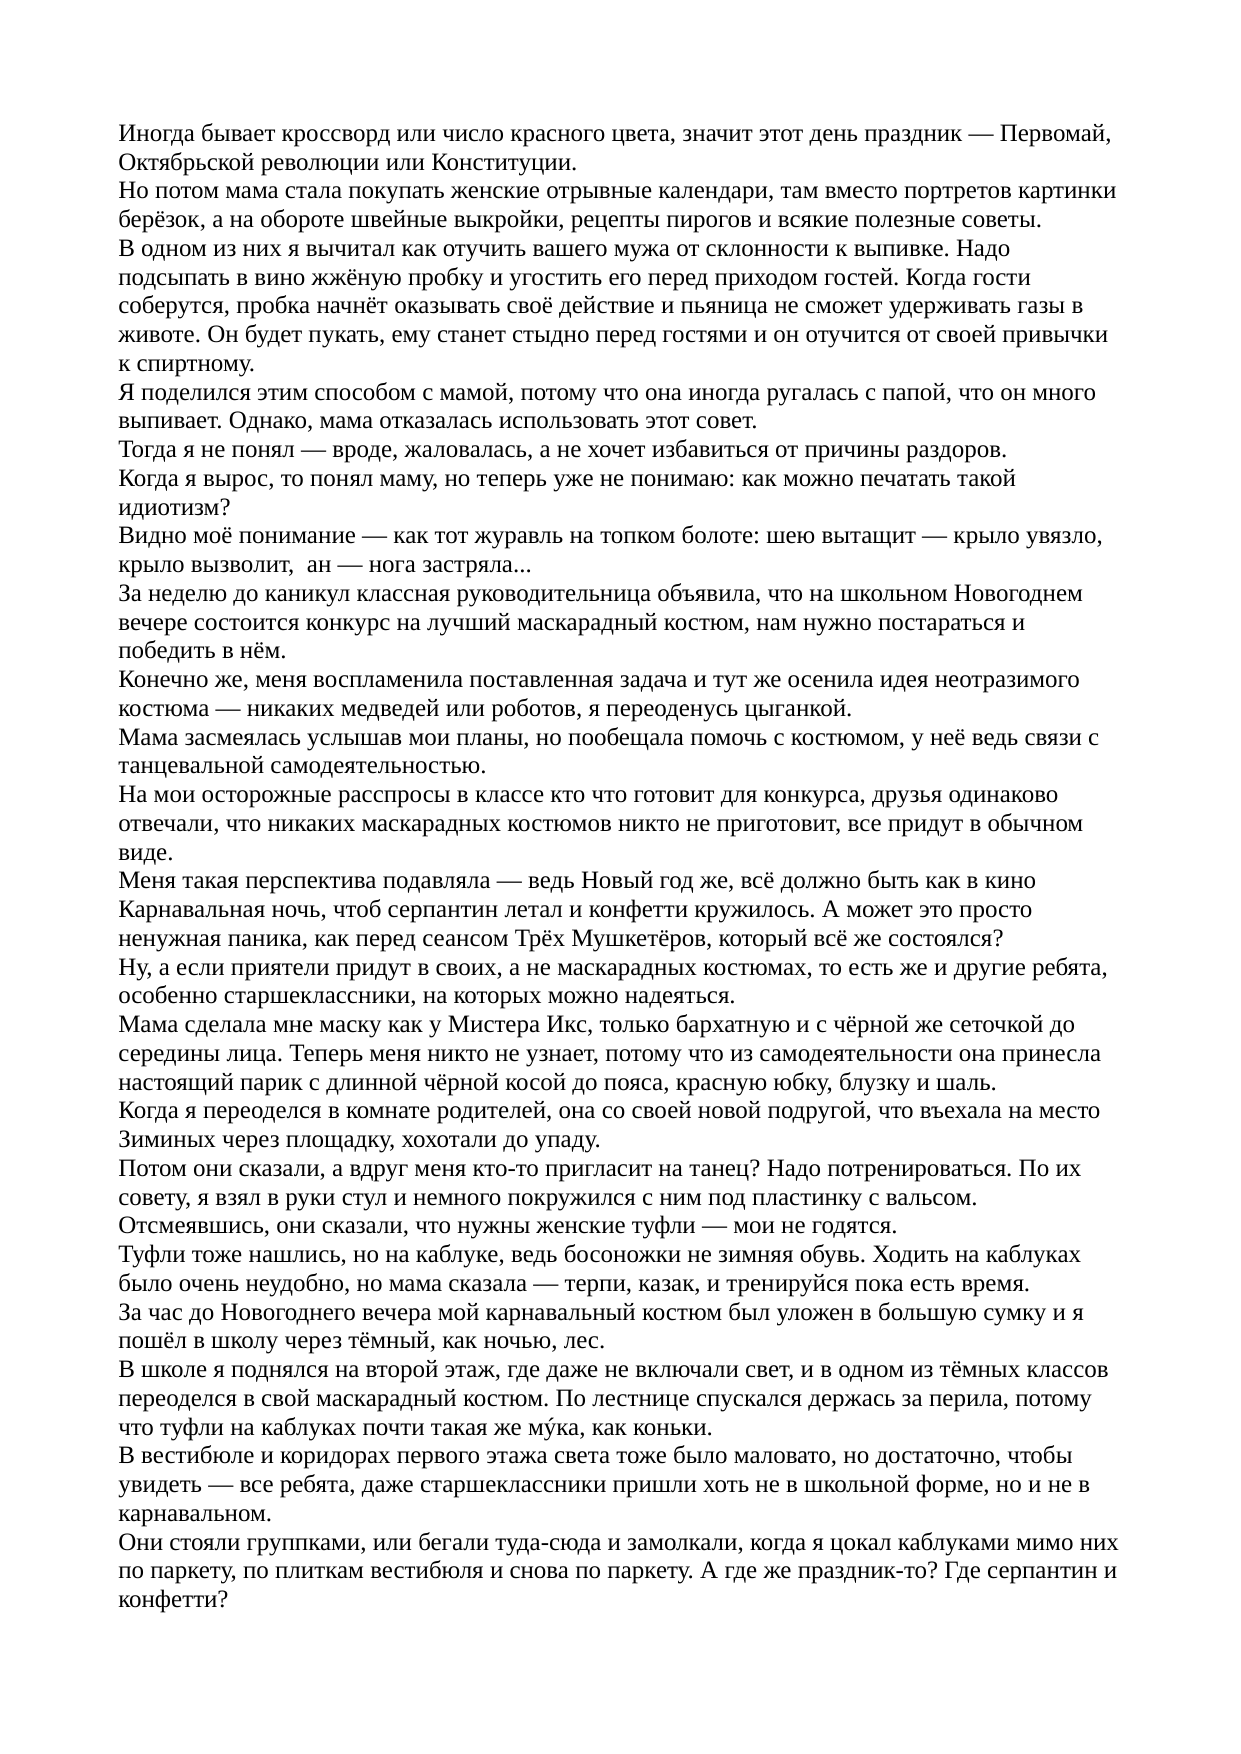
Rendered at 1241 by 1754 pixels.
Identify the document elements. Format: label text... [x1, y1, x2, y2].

text В одном из них я вычитал как отучить вашего мужа от склонности к выпивке. Надо подсыпать в вино жжёную пробку и угостить его перед приходом гостей. Когда гости соберутся, пробка начнёт оказывать своё действие и пьяница не сможет удерживать газы в животе. Он будет пукать, ему станет стыдно перед гостями и он отучится от своей привычки к спиртному. [118, 233, 1122, 377]
text Иногда бывает кроссворд или число красного цвета, значит этот день праздник — Первомай, Октябрьской революции или Конституции. [118, 118, 1122, 176]
text Мама засмеялась услышав мои планы, но пообещала помочь с костюмом, у неё ведь связи с танцевальной самодеятельностью. [118, 722, 1122, 779]
text Меня такая перспектива подавляла — ведь Новый год же, всё должно быть как в кино Карнавальная ночь, чтоб серпантин летал и конфетти кружилось. А может это просто ненужная паника, как перед сеансом Трёх Мушкетёров, который всё же состоялся? [118, 866, 1122, 952]
text Когда я вырос, то понял маму, но теперь уже не понимаю: как можно печатать такой идиотизм? [118, 463, 1122, 521]
text Отсмеявшись, они сказали, что нужны женские туфли — мои не годятся. [118, 1211, 1122, 1239]
text За час до Новогоднего вечера мой карнавальный костюм был уложен в большую сумку и я пошёл в школу через тёмный, как ночью, лес. [118, 1297, 1122, 1354]
text В вестибюле и коридорах первого этажа света тоже было маловато, но достаточно, чтобы увидеть — все ребята, даже старшеклассники пришли хоть не в школьной форме, но и не в карнавальном. [118, 1441, 1122, 1527]
text Видно моё понимание — как тот журавль на топком болоте: шею вытащит — крыло увязло, крыло вызволит, ан — нога застряла... [118, 521, 1122, 578]
text На мои осторожные расспросы в классе кто что готовит для конкурса, друзья одинаково отвечали, что никаких маскарадных костюмов никто не приготовит, все придут в обычном виде. [118, 779, 1122, 866]
text Когда я переоделся в комнате родителей, она со своей новой подругой, что въехала на место Зиминых через площадку, хохотали до упаду. [118, 1096, 1122, 1153]
text Конечно же, меня воспламенила поставленная задача и тут же осенила идея неотразимого костюма — никаких медведей или роботов, я переоденусь цыганкой. [118, 664, 1122, 722]
text Ну, а если приятели придут в своих, а не маскарадных костюмах, то есть же и другие ребята, особенно старшеклассники, на которых можно надеяться. [118, 952, 1122, 1009]
text Потом они сказали, а вдруг меня кто-то пригласит на танец? Надо потренироваться. По их совету, я взял в руки стул и немного покружился с ним под пластинку с вальсом. [118, 1153, 1122, 1211]
text В школе я поднялся на второй этаж, где даже не включали свет, и в одном из тёмных классов переоделся в свой маскарадный костюм. По лестнице спускался держась за перила, потому что туфли на каблуках почти такая же мýка, как коньки. [118, 1354, 1122, 1441]
text Мама сделала мне маску как у Мистера Икс, только бархатную и с чёрной же сеточкой до середины лица. Теперь меня никто не узнает, потому что из самодеятельности она принесла настоящий парик с длинной чёрной косой до пояса, красную юбку, блузку и шаль. [118, 1009, 1122, 1096]
text Тогда я не понял — вроде, жаловалась, а не хочет избавиться от причины раздоров. [118, 434, 1122, 463]
text За неделю до каникул классная руководительница объявила, что на школьном Новогоднем вечере состоится конкурс на лучший маскарадный костюм, нам нужно постараться и победить в нём. [118, 578, 1122, 664]
text Я поделился этим способом с мамой, потому что она иногда ругалась с папой, что он много выпивает. Однако, мама отказалась использовать этот совет. [118, 377, 1122, 434]
text Они стояли группками, или бегали туда-сюда и замолкали, когда я цокал каблуками мимо них по паркету, по плиткам вестибюля и снова по паркету. А где же праздник-то? Где серпантин и конфетти? [118, 1527, 1122, 1613]
text Туфли тоже нашлись, но на каблуке, ведь босоножки не зимняя обувь. Ходить на каблуках было очень неудобно, но мама сказала — терпи, казак, и тренируйся пока есть время. [118, 1239, 1122, 1297]
text Но потом мама стала покупать женские отрывные календари, там вместо портретов картинки берёзок, а на обороте швейные выкройки, рецепты пирогов и всякие полезные советы. [118, 176, 1122, 233]
